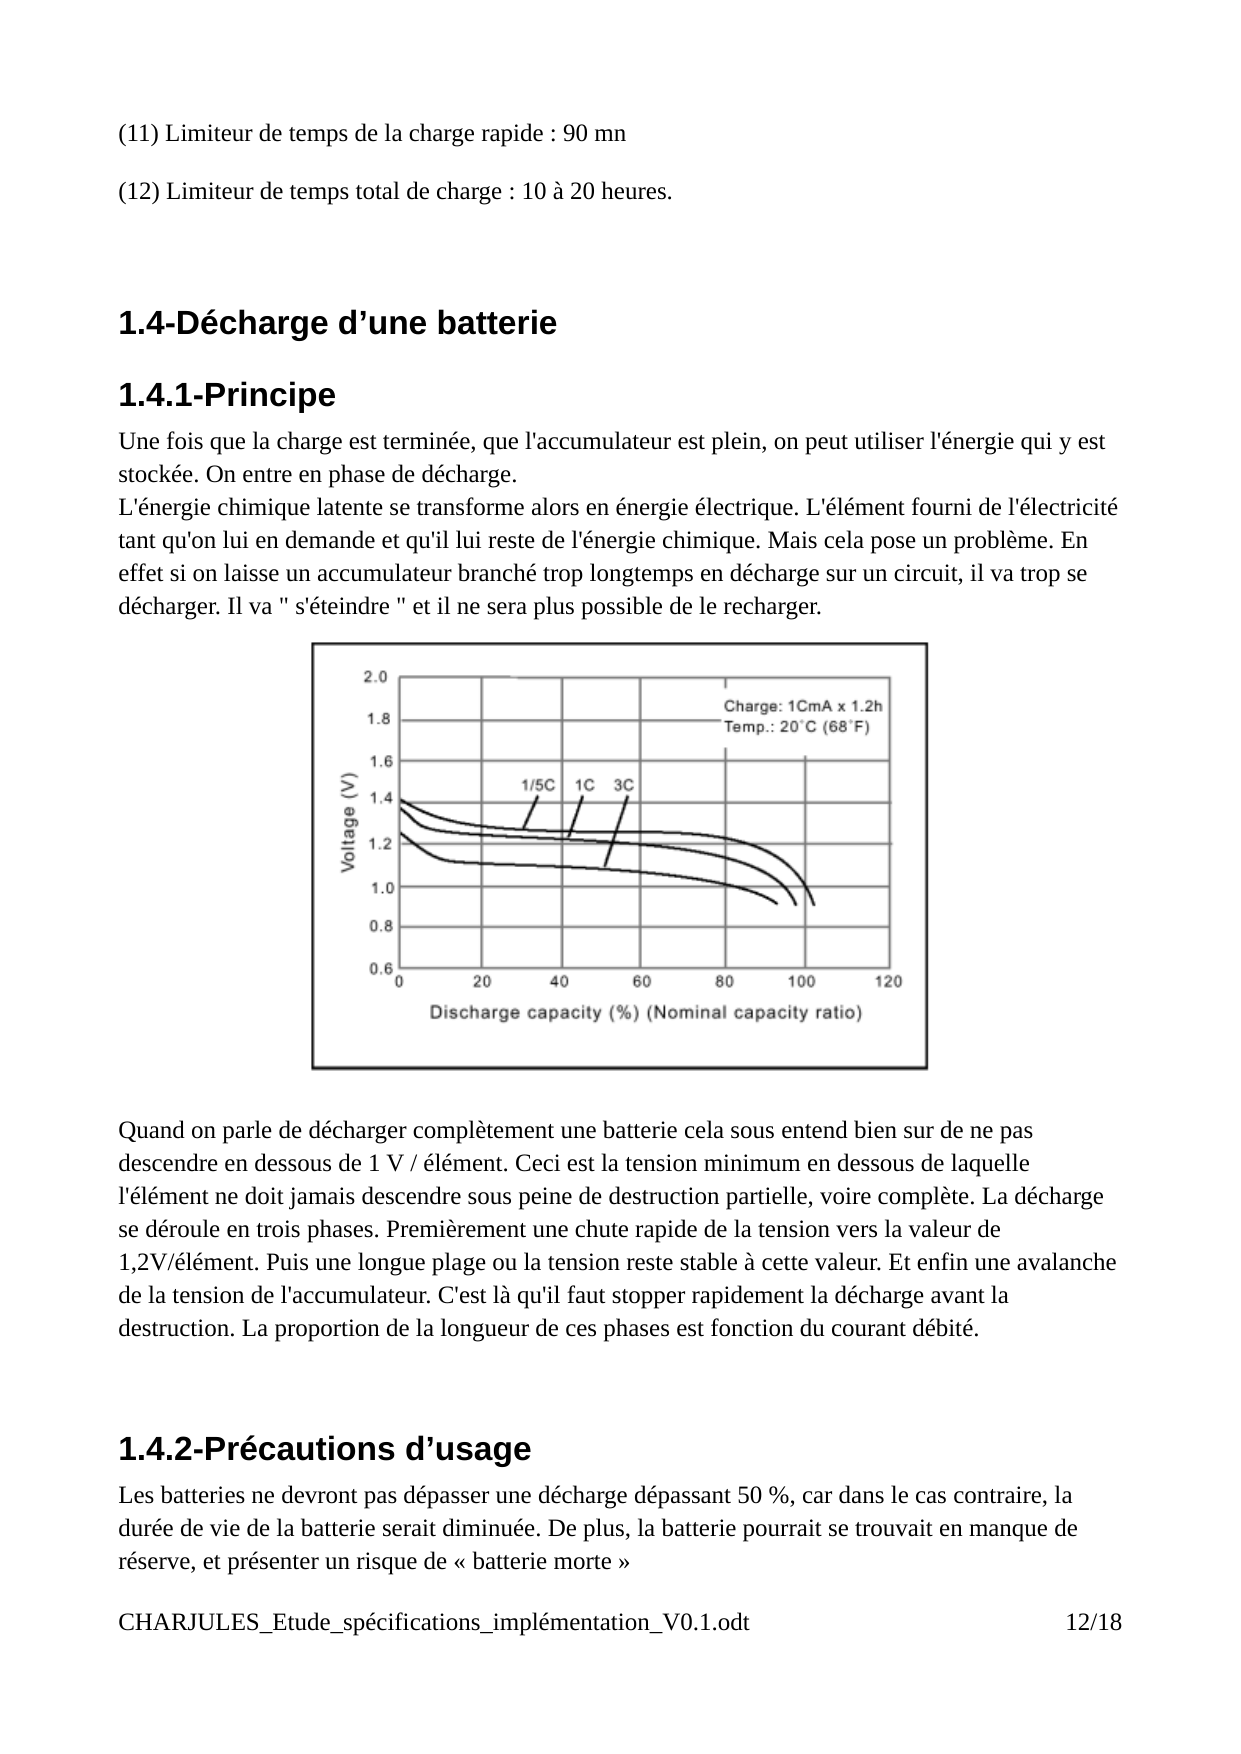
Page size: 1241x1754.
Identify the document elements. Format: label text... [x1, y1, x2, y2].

subtitle 1.4.1-Principe [118, 375, 1122, 414]
text Une fois que la charge est terminée, que l'accumulateur est plein, on peut utiliser l'énergie qui y est stockée. On entre en phase de décharge. L'énergie chimique latente se transforme alors en énergie électrique. L'élément fourni de l'électricité tant qu'on lui en demande et qu'il lui reste de l'énergie chimique. Mais cela pose un problème. En effet si on laisse un accumulateur branché trop longtemps en décharge sur un circuit, il va trop se décharger. Il va " s'éteindre " et il ne sera plus possible de le recharger. [118, 426, 1122, 620]
subtitle 1.4-Décharge d’une batterie [118, 303, 1122, 342]
subtitle 1.4.2-Précautions d’usage [118, 1429, 1122, 1468]
picture [307, 638, 933, 1074]
text Quand on parle de décharger complètement une batterie cela sous entend bien sur de ne pas descendre en dessous de 1 V / élément. Ceci est la tension minimum en dessous de laquelle l'élément ne doit jamais descendre sous peine de destruction partielle, voire complète. La décharge se déroule en trois phases. Premièrement une chute rapide de la tension vers la valeur de 1,2V/élément. Puis une longue plage ou la tension reste stable à cette valeur. Et enfin une avalanche de la tension de l'accumulateur. C'est là qu'il faut stopper rapidement la décharge avant la destruction. La proportion de la longueur de ces phases est fonction du courant débité. [118, 1115, 1122, 1342]
table_cell (11) Limiteur de temps de la charge rapide : 90 mn (12) Limiteur de temps total de charge : 10 à 20 heures. [118, 118, 1165, 234]
text Les batteries ne devront pas dépasser une décharge dépassant 50 %, car dans le cas contraire, la durée de vie de la batterie serait diminuée. De plus, la batterie pourrait se trouvait en manque de réserve, et présenter un risque de « batterie morte » [118, 1480, 1122, 1575]
